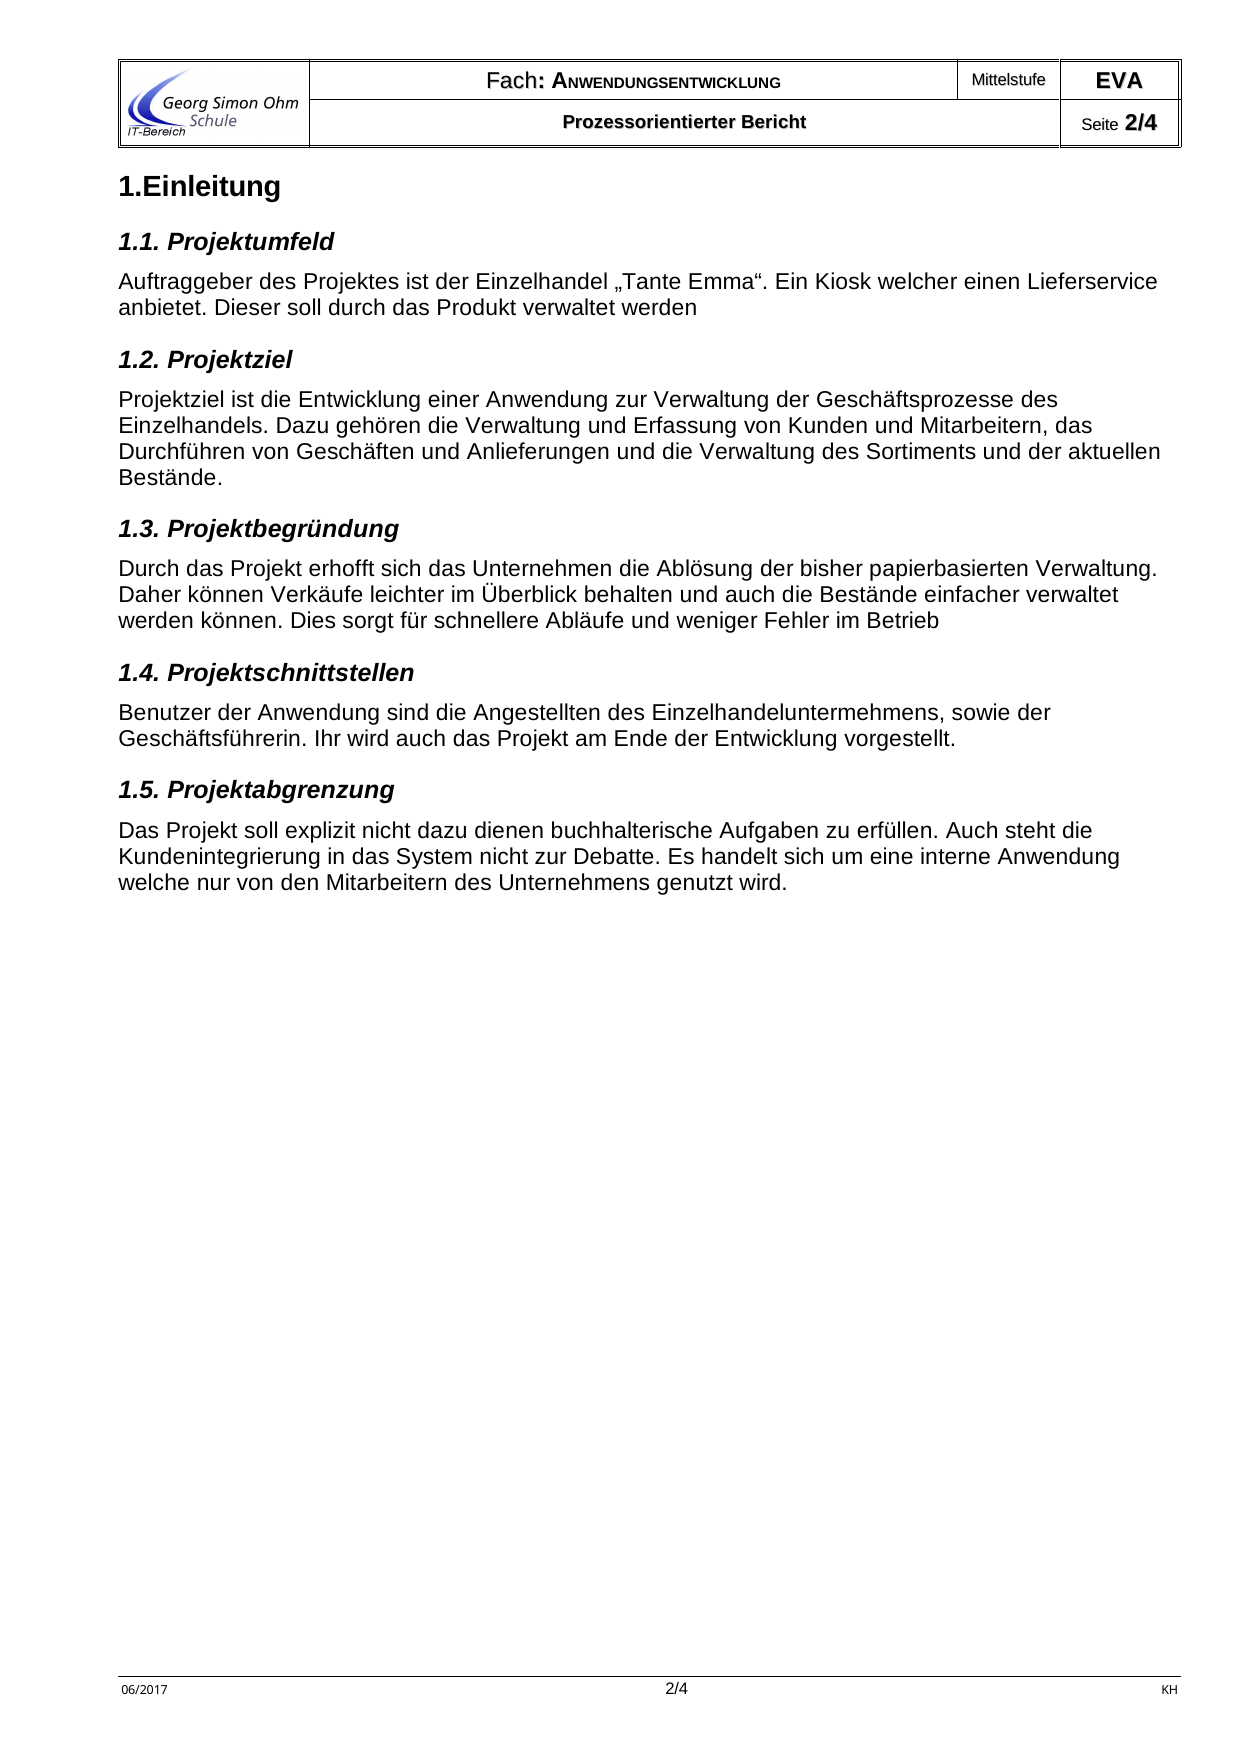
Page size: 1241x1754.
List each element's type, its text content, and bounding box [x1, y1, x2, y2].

subtitle Projektabgrenzung [118, 776, 1181, 804]
picture [126, 67, 304, 140]
subtitle Projektziel [118, 346, 1181, 373]
text Projektziel ist die Entwicklung einer Anwendung zur Verwaltung der Geschäftsprozesse des Einzelhandels. Dazu gehören die Verwaltung und Erfassung von Kunden und Mitarbeitern, das Durchführen von Geschäften und Anlieferungen und die Verwaltung des Sortiments und der aktuellen Bestände. [118, 386, 1181, 490]
text Das Projekt soll explizit nicht dazu dienen buchhalterische Aufgaben zu erfüllen. Auch steht die Kundenintegrierung in das System nicht zur Debatte. Es handelt sich um eine interne Anwendung welche nur von den Mitarbeitern des Unternehmens genutzt wird. [118, 817, 1181, 895]
subtitle Projektschnittstellen [118, 659, 1181, 687]
subtitle Einleitung [118, 170, 1181, 203]
text Auftraggeber des Projektes ist der Einzelhandel „Tante Emma“. Ein Kiosk welcher einen Lieferservice anbietet. Dieser soll durch das Produkt verwaltet werden [118, 268, 1181, 321]
subtitle Projektbegründung [118, 515, 1181, 543]
text Benutzer der Anwendung sind die Angestellten des Einzelhandeluntermehmens, sowie der Geschäftsführerin. Ihr wird auch das Projekt am Ende der Entwicklung vorgestellt. [118, 699, 1181, 751]
subtitle Projektumfeld [118, 228, 1181, 256]
text Durch das Projekt erhofft sich das Unternehmen die Ablösung der bisher papierbasierten Verwaltung. Daher können Verkäufe leichter im Überblick behalten und auch die Bestände einfacher verwaltet werden können. Dies sorgt für schnellere Abläufe und weniger Fehler im Betrieb [118, 556, 1181, 634]
